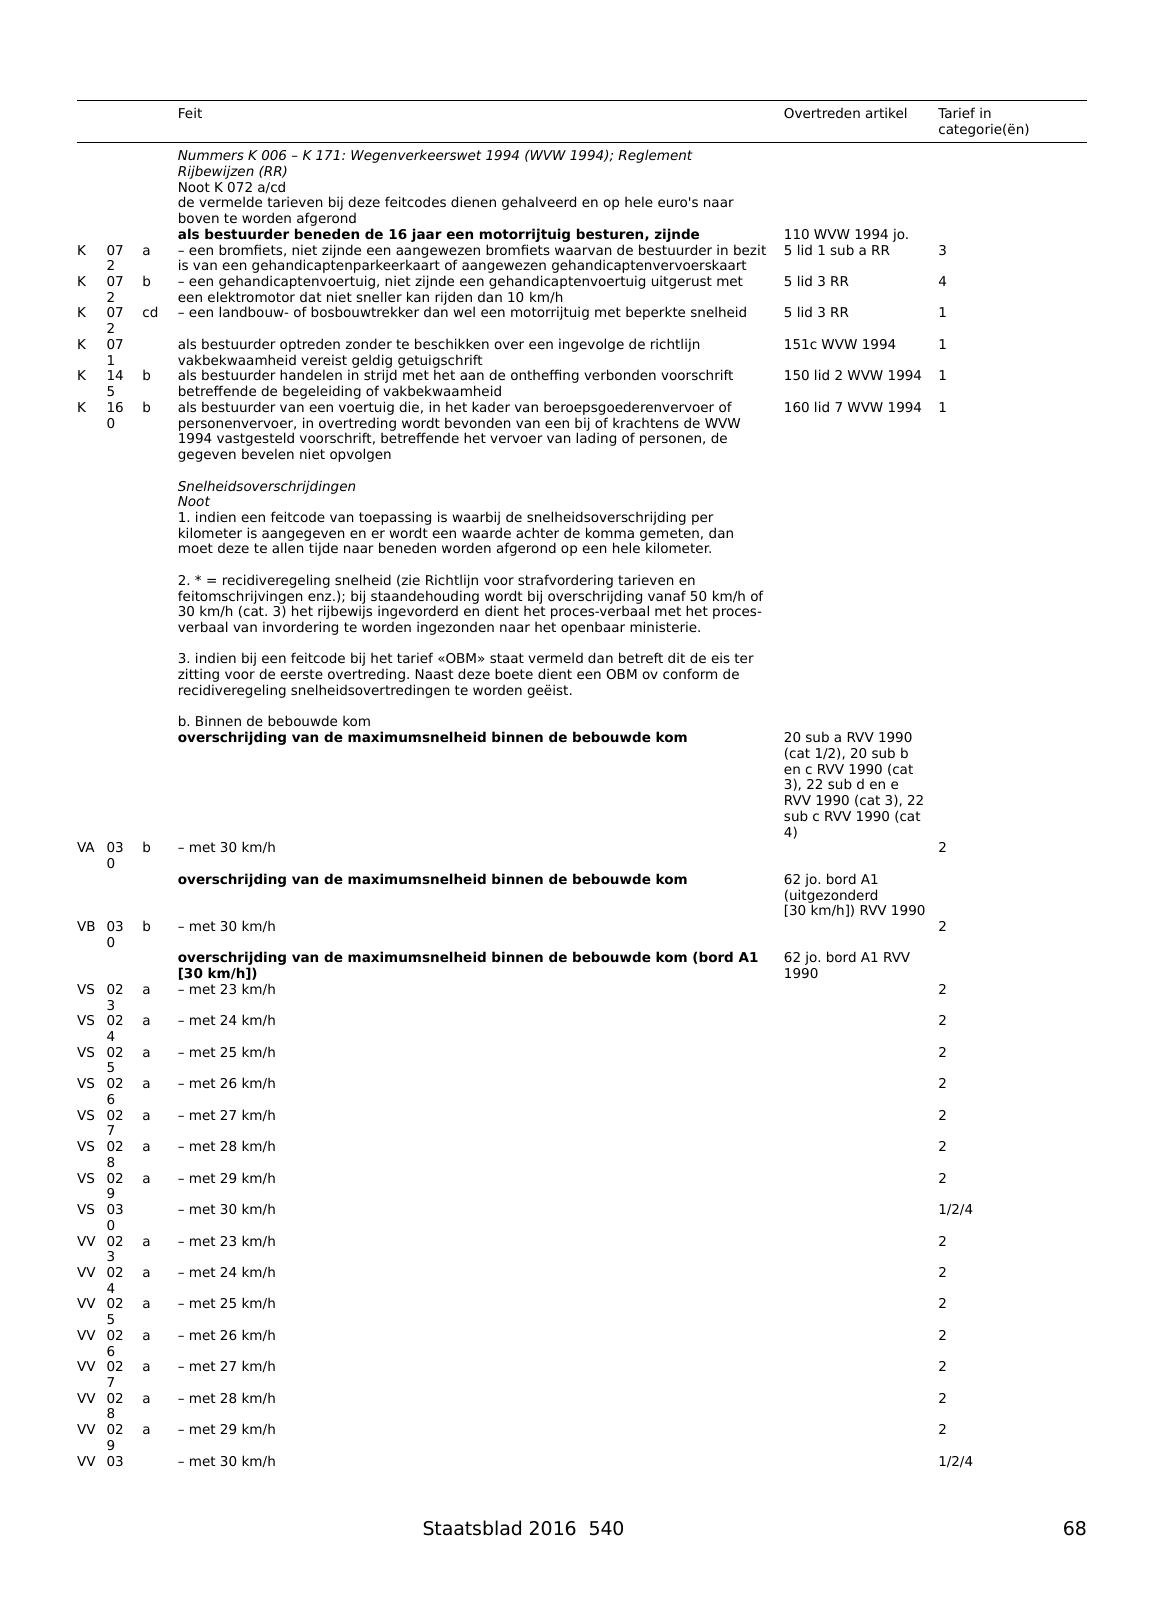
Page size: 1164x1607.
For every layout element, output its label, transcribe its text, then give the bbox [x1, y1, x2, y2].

table_cell overschrijding van de maximumsnelheid binnen de bebouwde kom [172, 872, 778, 919]
table_cell – met 29 km/h [172, 1422, 778, 1453]
table_cell 072 [101, 274, 136, 305]
table_cell – met 24 km/h [172, 1265, 778, 1296]
table_cell VV [77, 1296, 101, 1328]
table_cell [136, 872, 172, 919]
table_cell b [136, 840, 172, 872]
table_cell VS [77, 1045, 101, 1076]
table_cell [136, 478, 172, 494]
table_cell [778, 180, 932, 195]
table_cell [101, 714, 136, 730]
table_cell [932, 651, 1087, 698]
table_cell 160 [101, 400, 136, 463]
table_cell 023 [101, 1233, 136, 1265]
table_cell [77, 699, 101, 714]
table_cell [77, 651, 101, 698]
table_cell – een landbouw- of bosbouwtrekker dan wel een motorrijtuig met beperkte snelheid [172, 305, 778, 337]
table_cell [778, 1139, 932, 1170]
table_cell 030 [101, 840, 136, 872]
table_cell 029 [101, 1170, 136, 1202]
table_cell 028 [101, 1139, 136, 1170]
table_cell [101, 494, 136, 510]
table_cell [172, 557, 778, 573]
table_cell a [136, 1013, 172, 1044]
table_header Overtreden artikel [778, 101, 932, 142]
table_cell [778, 1391, 932, 1422]
table_header Tarief in categorie(ën) [932, 101, 1087, 142]
table_cell 145 [101, 368, 136, 400]
table_cell 1/2/4 [932, 1454, 1087, 1469]
table_cell 027 [101, 1359, 136, 1391]
table_cell [932, 494, 1087, 510]
table_cell [778, 1170, 932, 1202]
table_cell VS [77, 1108, 101, 1139]
table_cell VV [77, 1359, 101, 1391]
table_cell 2 [932, 1296, 1087, 1328]
table_cell als bestuurder handelen in strijd met het aan de ontheffing verbonden voorschrift betreffende de begeleiding of vakbekwaamheid [172, 368, 778, 400]
table_cell 029 [101, 1422, 136, 1453]
table_cell a [136, 1045, 172, 1076]
table_cell [136, 1202, 172, 1233]
table_cell [101, 950, 136, 982]
table_cell 2 [932, 1076, 1087, 1107]
table_cell [778, 1233, 932, 1265]
table_cell [778, 478, 932, 494]
table_cell 025 [101, 1045, 136, 1076]
table_cell overschrijding van de maximumsnelheid binnen de bebouwde kom (bord A1 [30 km/h]) [172, 950, 778, 982]
table_cell 2. * = recidiveregeling snelheid (zie Richtlijn voor strafvordering tarieven en feitomschrijvingen enz.); bij staandehouding wordt bij overschrijding vanaf 50 km/h of 30 km/h (cat. 3) het rijbewijs ingevorderd en dient het proces-verbaal met het proces-verbaal van invordering te worden ingezonden naar het openbaar ministerie. [172, 573, 778, 636]
table_cell 5 lid 3 RR [778, 305, 932, 337]
table_cell [136, 730, 172, 840]
table_cell b [136, 400, 172, 463]
table_cell [77, 636, 101, 651]
table_header Feit [172, 101, 778, 142]
table_cell [136, 699, 172, 714]
table_cell [136, 463, 172, 478]
table_cell a [136, 1359, 172, 1391]
table_cell [136, 557, 172, 573]
table_cell a [136, 1296, 172, 1328]
table_cell [136, 573, 172, 636]
table_cell 1 [932, 337, 1087, 368]
table_cell – een gehandicaptenvoertuig, niet zijnde een gehandicaptenvoertuig uitgerust met een elektromotor dat niet sneller kan rijden dan 10 km/h [172, 274, 778, 305]
table_cell a [136, 1391, 172, 1422]
table_cell 024 [101, 1013, 136, 1044]
table_cell [136, 950, 172, 982]
table_cell b [136, 368, 172, 400]
table_cell [932, 557, 1087, 573]
table_cell K [77, 305, 101, 337]
table_cell Nummers K 006 – K 171: Wegenverkeerswet 1994 (WVW 1994); Reglement Rijbewijzen (RR) [172, 143, 778, 179]
table_cell [932, 143, 1087, 179]
table_cell [932, 463, 1087, 478]
table_cell 2 [932, 1328, 1087, 1359]
table_cell K [77, 400, 101, 463]
table_cell – met 26 km/h [172, 1076, 778, 1107]
table_cell – met 23 km/h [172, 1233, 778, 1265]
table_cell – met 30 km/h [172, 1454, 778, 1469]
table_cell [778, 195, 932, 227]
table_cell [101, 699, 136, 714]
table_cell K [77, 368, 101, 400]
table_cell [778, 1076, 932, 1107]
table_cell – met 25 km/h [172, 1045, 778, 1076]
table_cell [77, 195, 101, 227]
table_cell 62 jo. bord A1 (uitgezonderd [30 km/h]) RVV 1990 [778, 872, 932, 919]
table_cell [778, 1328, 932, 1359]
table_cell [172, 699, 778, 714]
table_cell – met 30 km/h [172, 919, 778, 950]
table_cell [77, 714, 101, 730]
table_cell 030 [101, 919, 136, 950]
table_cell a [136, 1233, 172, 1265]
table_cell 1 [932, 305, 1087, 337]
table_cell VS [77, 1013, 101, 1044]
table_cell 2 [932, 1359, 1087, 1391]
table_cell 2 [932, 1045, 1087, 1076]
table_cell [101, 872, 136, 919]
table_cell [77, 227, 101, 242]
table_cell [932, 714, 1087, 730]
table_cell [77, 494, 101, 510]
table_cell [778, 636, 932, 651]
table_cell VS [77, 1076, 101, 1107]
table_cell [77, 872, 101, 919]
table_cell 1/2/4 [932, 1202, 1087, 1233]
table_cell [101, 636, 136, 651]
table_cell – met 28 km/h [172, 1139, 778, 1170]
table_cell 160 lid 7 WVW 1994 [778, 400, 932, 463]
table_cell 2 [932, 1108, 1087, 1139]
table_cell a [136, 243, 172, 274]
table_cell [778, 494, 932, 510]
table_cell 026 [101, 1328, 136, 1359]
table_cell a [136, 1139, 172, 1170]
table_cell – met 24 km/h [172, 1013, 778, 1044]
table_cell [778, 573, 932, 636]
table_cell 5 lid 3 RR [778, 274, 932, 305]
table_cell [932, 636, 1087, 651]
table_cell 030 [101, 1202, 136, 1233]
table_cell 151c WVW 1994 [778, 337, 932, 368]
table_cell [101, 651, 136, 698]
table_cell als bestuurder optreden zonder te beschikken over een ingevolge de richtlijn vakbekwaamheid vereist geldig getuigschrift [172, 337, 778, 368]
table_cell VS [77, 982, 101, 1013]
table_cell – met 27 km/h [172, 1359, 778, 1391]
table_cell – met 30 km/h [172, 840, 778, 872]
table_cell VS [77, 1170, 101, 1202]
table_cell 2 [932, 982, 1087, 1013]
table_cell VV [77, 1233, 101, 1265]
table_cell [932, 730, 1087, 840]
table_cell [932, 510, 1087, 557]
table_cell 1 [932, 400, 1087, 463]
table_cell a [136, 1108, 172, 1139]
table_cell VV [77, 1422, 101, 1453]
table_cell b [136, 919, 172, 950]
table_cell a [136, 982, 172, 1013]
table_cell 027 [101, 1108, 136, 1139]
table_cell overschrijding van de maximumsnelheid binnen de bebouwde kom [172, 730, 778, 840]
table_cell [101, 227, 136, 242]
table_cell [932, 195, 1087, 227]
table_cell VV [77, 1328, 101, 1359]
table_cell cd [136, 305, 172, 337]
table_cell 2 [932, 1233, 1087, 1265]
table_cell – met 29 km/h [172, 1170, 778, 1202]
table_cell 4 [932, 274, 1087, 305]
table_cell [136, 636, 172, 651]
table_cell 028 [101, 1391, 136, 1422]
table_cell 071 [101, 337, 136, 368]
table_cell 3. indien bij een feitcode bij het tarief «OBM» staat vermeld dan betreft dit de eis ter zitting voor de eerste overtreding. Naast deze boete dient een OBM ov conform de recidiveregeling snelheidsovertredingen te worden geëist. [172, 651, 778, 698]
table_cell als bestuurder beneden de 16 jaar een motorrijtuig besturen, zijnde [172, 227, 778, 242]
table_cell [136, 651, 172, 698]
table_cell 2 [932, 1422, 1087, 1453]
table_cell Noot [172, 494, 778, 510]
table_cell 2 [932, 1391, 1087, 1422]
table_cell [778, 510, 932, 557]
table_cell K [77, 337, 101, 368]
table_cell 023 [101, 982, 136, 1013]
table_cell 2 [932, 1265, 1087, 1296]
table_cell a [136, 1076, 172, 1107]
table_cell [101, 573, 136, 636]
table_cell a [136, 1170, 172, 1202]
table_cell [778, 1013, 932, 1044]
table_cell b [136, 274, 172, 305]
table_cell [778, 1359, 932, 1391]
table_cell [778, 1454, 932, 1469]
table_cell 1 [932, 368, 1087, 400]
table_cell [778, 714, 932, 730]
table_cell de vermelde tarieven bij deze feitcodes dienen gehalveerd en op hele euro's naar boven te worden afgerond [172, 195, 778, 227]
table_cell – met 26 km/h [172, 1328, 778, 1359]
table_cell [778, 1108, 932, 1139]
table_cell [932, 950, 1087, 982]
table_cell [136, 180, 172, 195]
table_cell [101, 463, 136, 478]
table_cell 62 jo. bord A1 RVV 1990 [778, 950, 932, 982]
table_cell 2 [932, 1139, 1087, 1170]
table_cell [136, 714, 172, 730]
table_cell a [136, 1328, 172, 1359]
table_cell 5 lid 1 sub a RR [778, 243, 932, 274]
table_cell [101, 730, 136, 840]
table_cell [77, 730, 101, 840]
table_cell [101, 195, 136, 227]
table_cell [77, 557, 101, 573]
table_cell VS [77, 1202, 101, 1233]
table_cell [932, 699, 1087, 714]
table_cell [136, 494, 172, 510]
table_cell VS [77, 1139, 101, 1170]
table_cell – met 23 km/h [172, 982, 778, 1013]
table_cell Noot K 072 a/cd [172, 180, 778, 195]
table_cell [77, 180, 101, 195]
table_cell K [77, 274, 101, 305]
table_cell a [136, 1422, 172, 1453]
table_cell [77, 143, 101, 179]
table_cell [77, 950, 101, 982]
table_cell 2 [932, 1170, 1087, 1202]
table_cell 072 [101, 243, 136, 274]
table_cell [932, 573, 1087, 636]
table_cell [77, 510, 101, 557]
table_cell [778, 699, 932, 714]
table_header [136, 101, 172, 142]
table_cell [172, 463, 778, 478]
table_cell [778, 919, 932, 950]
table_cell [136, 143, 172, 179]
table_cell 025 [101, 1296, 136, 1328]
table_cell 2 [932, 919, 1087, 950]
table_cell [778, 1045, 932, 1076]
table_cell [101, 478, 136, 494]
table_cell 072 [101, 305, 136, 337]
table_cell [932, 872, 1087, 919]
table_cell – met 27 km/h [172, 1108, 778, 1139]
table_cell K [77, 243, 101, 274]
table_cell [77, 573, 101, 636]
table_cell [932, 180, 1087, 195]
table_cell 2 [932, 1013, 1087, 1044]
table_cell 03 [101, 1454, 136, 1469]
table_cell 024 [101, 1265, 136, 1296]
table_cell [932, 227, 1087, 242]
table_cell b. Binnen de bebouwde kom [172, 714, 778, 730]
table_cell [101, 180, 136, 195]
table_cell [136, 510, 172, 557]
table_cell – met 30 km/h [172, 1202, 778, 1233]
table_cell 110 WVW 1994 jo. [778, 227, 932, 242]
table_cell – een bromfiets, niet zijnde een aangewezen bromfiets waarvan de bestuurder in bezit is van een gehandicaptenparkeerkaart of aangewezen gehandicaptenvervoerskaart [172, 243, 778, 274]
table_cell VV [77, 1454, 101, 1469]
table_cell [932, 478, 1087, 494]
table_cell [778, 1296, 932, 1328]
table_cell [778, 143, 932, 179]
table_cell [136, 337, 172, 368]
table_cell [77, 463, 101, 478]
table_cell [778, 982, 932, 1013]
table_cell – met 25 km/h [172, 1296, 778, 1328]
table_cell VA [77, 840, 101, 872]
table_cell 150 lid 2 WVW 1994 [778, 368, 932, 400]
table_header [77, 101, 101, 142]
table_cell als bestuurder van een voertuig die, in het kader van beroepsgoederenvervoer of personenvervoer, in overtreding wordt bevonden van een bij of krachtens de WVW 1994 vastgesteld voorschrift, betreffende het vervoer van lading of personen, de gegeven bevelen niet opvolgen [172, 400, 778, 463]
table_cell [101, 557, 136, 573]
table_cell [77, 478, 101, 494]
table_cell [778, 1202, 932, 1233]
table_cell 20 sub a RVV 1990 (cat 1/2), 20 sub b en c RVV 1990 (cat 3), 22 sub d en e RVV 1990 (cat 3), 22 sub c RVV 1990 (cat 4) [778, 730, 932, 840]
table_cell 3 [932, 243, 1087, 274]
table_cell VV [77, 1391, 101, 1422]
table_cell [778, 1265, 932, 1296]
table_cell [778, 557, 932, 573]
table_cell 026 [101, 1076, 136, 1107]
table_cell [136, 227, 172, 242]
table_cell [136, 1454, 172, 1469]
table_cell Snelheidsoverschrijdingen [172, 478, 778, 494]
table_cell VV [77, 1265, 101, 1296]
table_cell [172, 636, 778, 651]
table_cell [778, 463, 932, 478]
table_cell [778, 840, 932, 872]
table_cell [101, 510, 136, 557]
table_cell [101, 143, 136, 179]
table_cell VB [77, 919, 101, 950]
table_header [101, 101, 136, 142]
table_cell 1. indien een feitcode van toepassing is waarbij de snelheidsoverschrijding per kilometer is aangegeven en er wordt een waarde achter de komma gemeten, dan moet deze te allen tijde naar beneden worden afgerond op een hele kilometer. [172, 510, 778, 557]
table_cell [778, 1422, 932, 1453]
table_cell – met 28 km/h [172, 1391, 778, 1422]
table_cell a [136, 1265, 172, 1296]
table_cell [778, 651, 932, 698]
table_cell [136, 195, 172, 227]
table_cell 2 [932, 840, 1087, 872]
